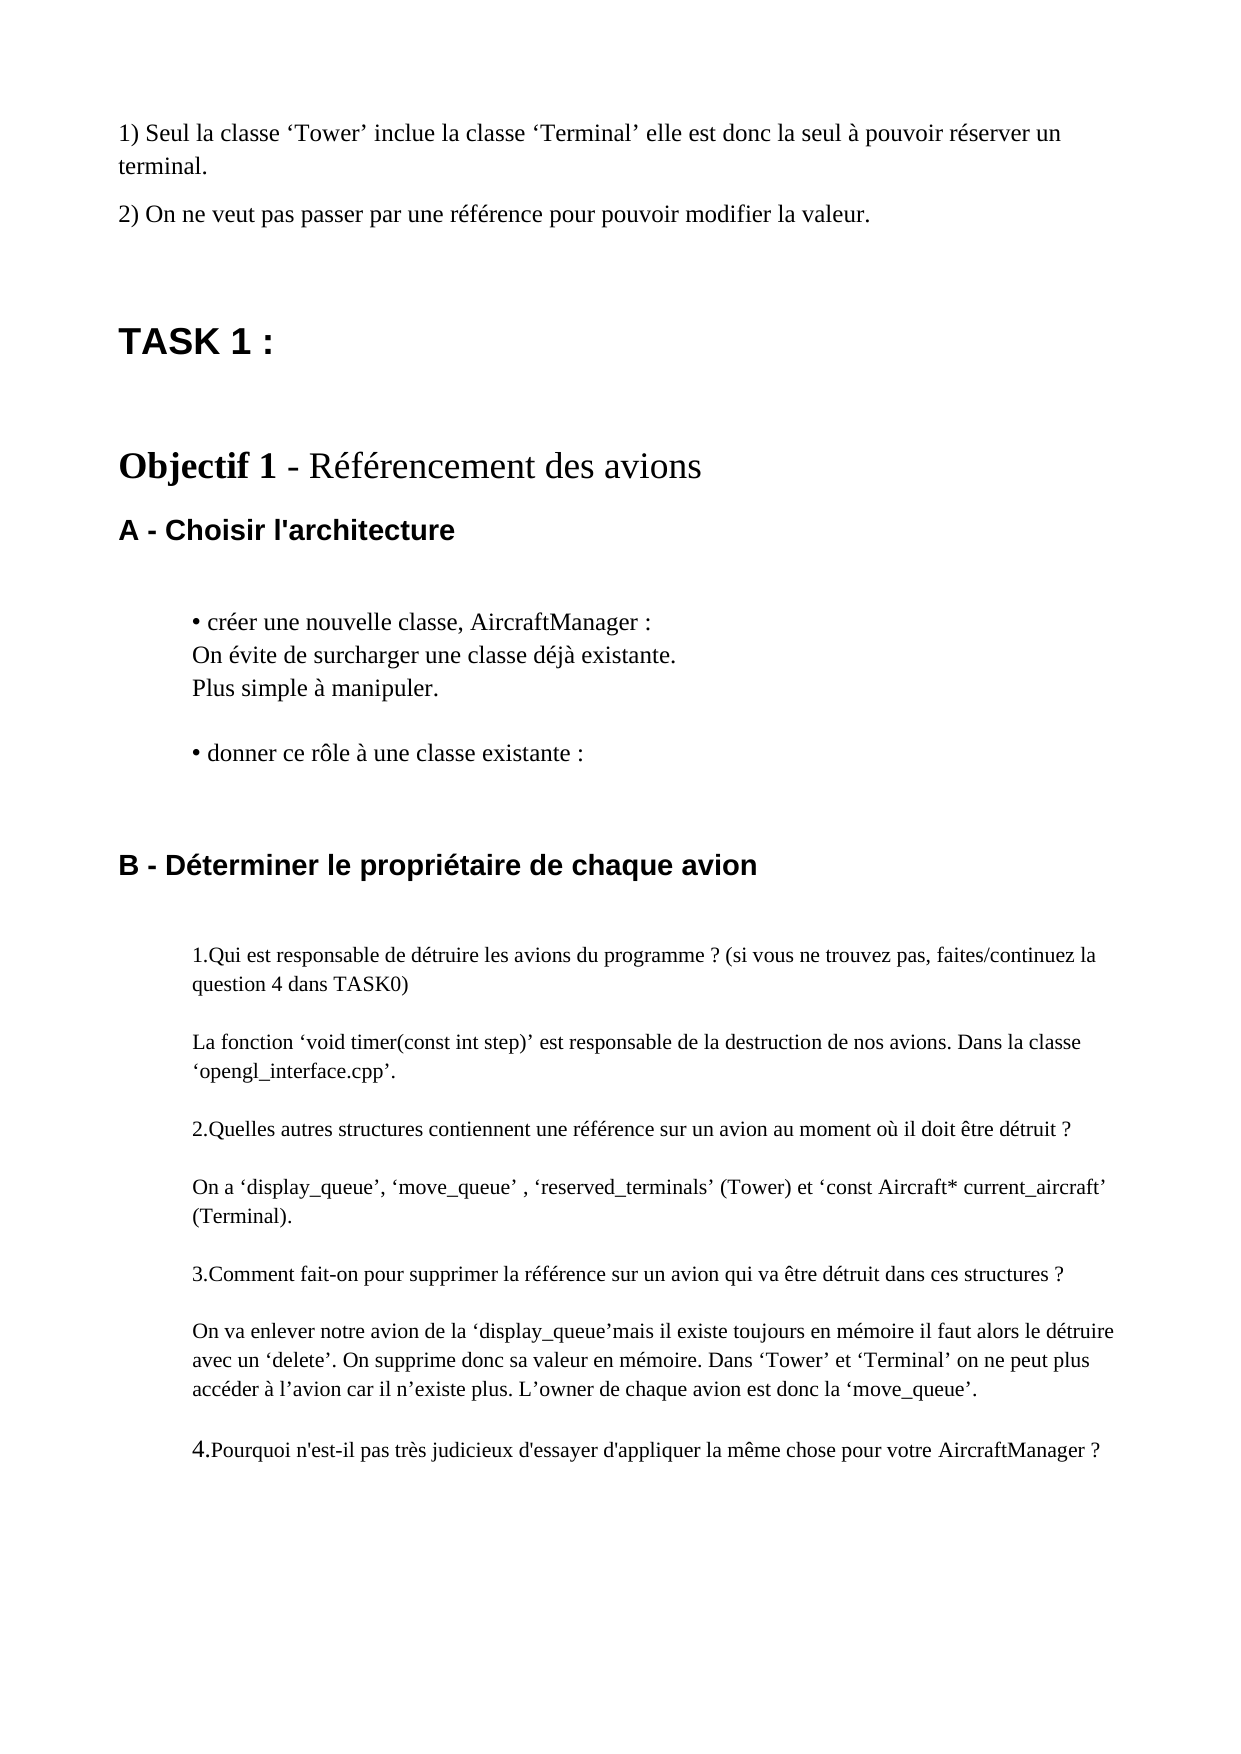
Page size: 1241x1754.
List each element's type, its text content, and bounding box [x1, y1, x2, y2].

list donner ce rôle à une classe existante : [118, 738, 1122, 767]
text 1) Seul la classe ‘Tower’ inclue la classe ‘Terminal’ elle est donc la seul à pouvoir réserver un terminal. [118, 118, 1122, 180]
list Plus simple à manipuler. [118, 673, 1122, 702]
list Comment fait-on pour supprimer la référence sur un avion qui va être détruit dans ces structures ? [118, 1261, 1122, 1286]
text ‘opengl_interface.cpp’. [118, 1058, 1122, 1083]
list Quelles autres structures contiennent une référence sur un avion au moment où il doit être détruit ? [118, 1116, 1122, 1141]
list créer une nouvelle classe, AircraftManager : [118, 607, 1122, 636]
subtitle B - Déterminer le propriétaire de chaque avion [118, 848, 1122, 882]
list On évite de surcharger une classe déjà existante. [118, 640, 1122, 669]
list Qui est responsable de détruire les avions du programme ? (si vous ne trouvez pas, faites/continuez la question 4 dans TASK0) [118, 942, 1122, 996]
text On va enlever notre avion de la ‘display_queue’mais il existe toujours en mémoire il faut alors le détruire avec un ‘delete’. On supprime donc sa valeur en mémoire. Dans ‘Tower’ et ‘Terminal’ on ne peut plus accéder à l’avion car il n’existe plus. L’owner de chaque avion est donc la ‘move_queue’. [118, 1318, 1122, 1402]
text 2) On ne veut pas passer par une référence pour pouvoir modifier la valeur. [118, 199, 1122, 227]
subtitle TASK 1 : [118, 319, 1122, 362]
text La fonction ‘void timer(const int step)’ est responsable de la destruction de nos avions. Dans la classe [118, 1029, 1122, 1054]
text On a ‘display_queue’, ‘move_queue’ , ‘reserved_terminals’ (Tower) et ‘const Aircraft* current_aircraft’ (Terminal). [118, 1174, 1122, 1228]
subtitle A - Choisir l'architecture [118, 513, 1122, 547]
list Pourquoi n'est-il pas très judicieux d'essayer d'appliquer la même chose pour votre AircraftManager ? [118, 1434, 1122, 1463]
subtitle Objectif 1 - Référencement des avions [118, 443, 1122, 486]
